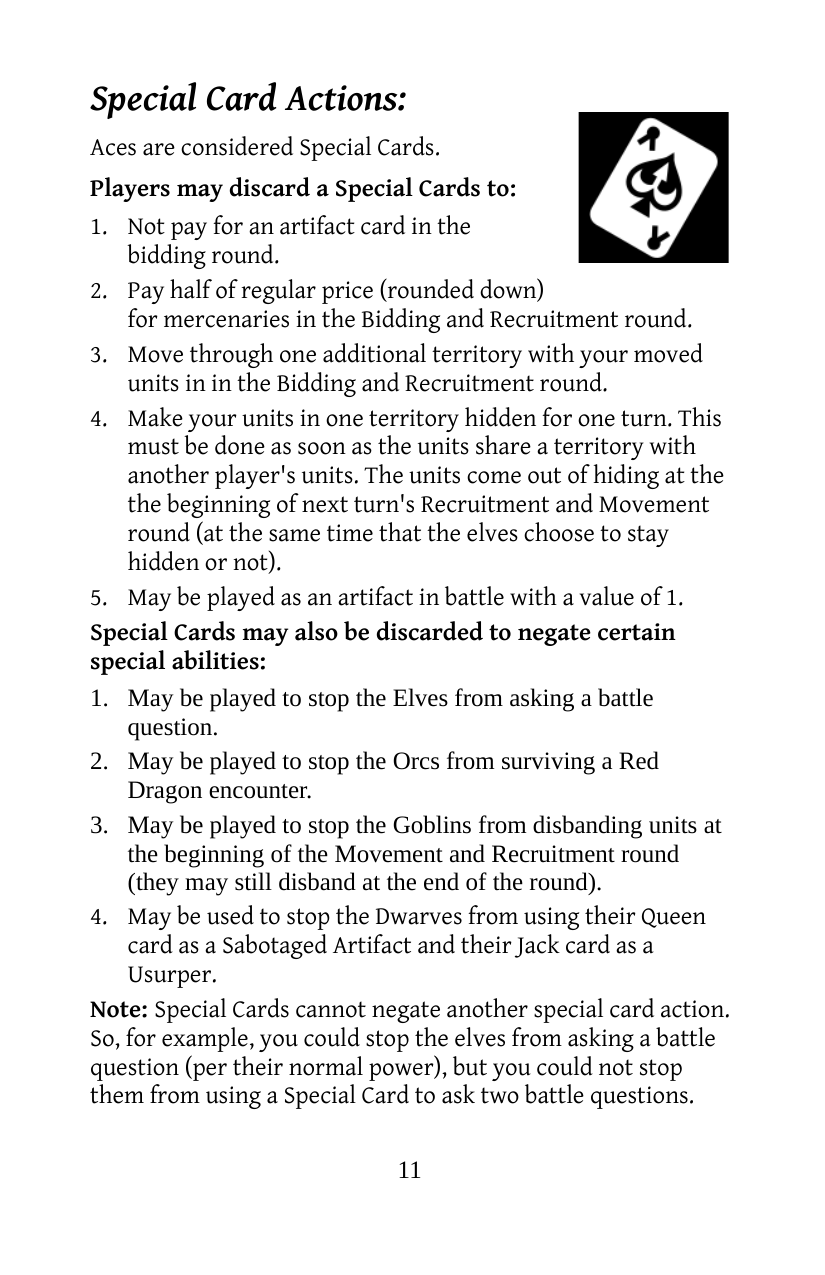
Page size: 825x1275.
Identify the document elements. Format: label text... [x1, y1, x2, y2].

subtitle Special Card Actions: [90, 78, 735, 121]
list May be played to stop the Orcs from surviving a Red Dragon encounter. [90, 746, 735, 804]
text Players may discard a Special Cards to: [90, 174, 578, 203]
picture [578, 112, 729, 263]
list Make your units in one territory hidden for one turn. This must be done as soon as the units share a territory with another player's units. The units come out of hiding at the the beginning of next turn's Recruitment and Movement round (at the same time that the elves choose to stay hidden or not). [90, 404, 735, 578]
list May be played as an artifact in battle with a value of 1. [90, 584, 735, 613]
list May be used to stop the Dwarves from using their Queen card as a Sabotaged Artifact and their Jack card as a Usurper. [90, 902, 735, 989]
list May be played to stop the Goblins from disbanding units at the beginning of the Movement and Recruitment round (they may still disband at the end of the round). [90, 810, 735, 896]
list May be played to stop the Elves from asking a battle question. [90, 683, 735, 740]
list Move through one additional territory with your moved units in in the Bidding and Recruitment round. [90, 340, 735, 398]
list Pay half of regular price (rounded down) for mercenaries in the Bidding and Recruitment round. [90, 276, 735, 334]
text Special Cards may also be discarded to negate certain special abilities: [90, 619, 735, 677]
list Not pay for an artifact card in the bidding round. [90, 212, 735, 270]
list Note: Special Cards cannot negate another special card action. So, for example, you could stop the elves from asking a battle question (per their normal power), but you could not stop them from using a Special Card to ask two battle questions. [90, 995, 735, 1111]
text Aces are considered Special Cards. [90, 133, 578, 162]
